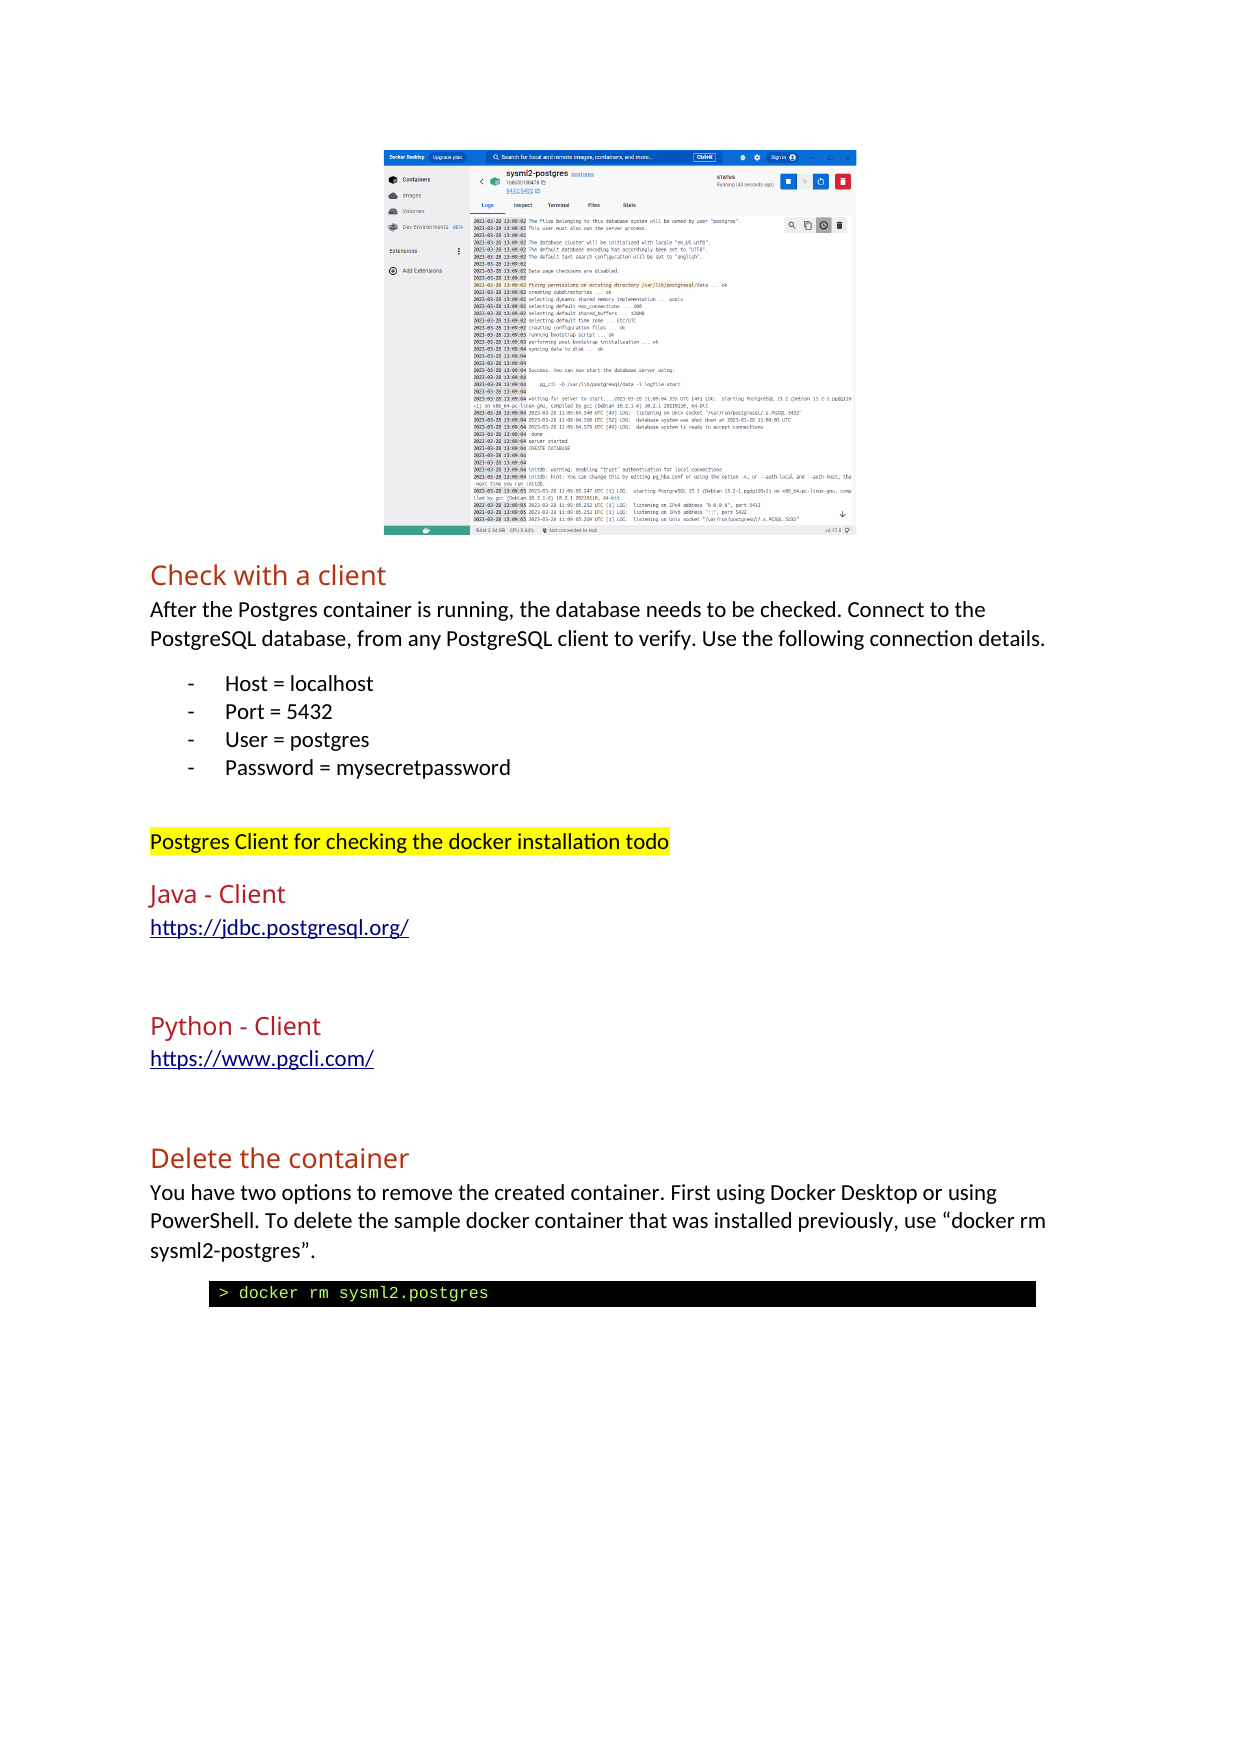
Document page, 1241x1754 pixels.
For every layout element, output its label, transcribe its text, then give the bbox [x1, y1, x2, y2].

subtitle Java - Client [150, 877, 1090, 911]
list Password = mysecretpassword [187, 753, 1090, 782]
list User = postgres [187, 726, 1090, 753]
text Postgres Client for checking the docker installation todo [150, 827, 1090, 855]
text https://www.pgcli.com/ [150, 1044, 1090, 1072]
list Port = 5432 [187, 697, 1090, 726]
subtitle Python - Client [150, 1008, 1090, 1042]
text You have two options to remove the created container. First using Docker Desktop or using PowerShell. To delete the sample docker container that was installed previously, use “docker rm sysml2-postgres”. [150, 1178, 1090, 1264]
list Host = localhost [187, 669, 1090, 697]
text After the Postgres container is running, the database needs to be checked. Connect to the PostgreSQL database, from any PostgreSQL client to verify. Use the following connection details. [150, 595, 1090, 652]
text https://jdbc.postgresql.org/ [150, 913, 1090, 941]
text > docker rm sysml2.postgres [210, 1283, 1035, 1306]
subtitle Check with a client [150, 556, 1090, 593]
subtitle Delete the container [150, 1139, 1090, 1176]
